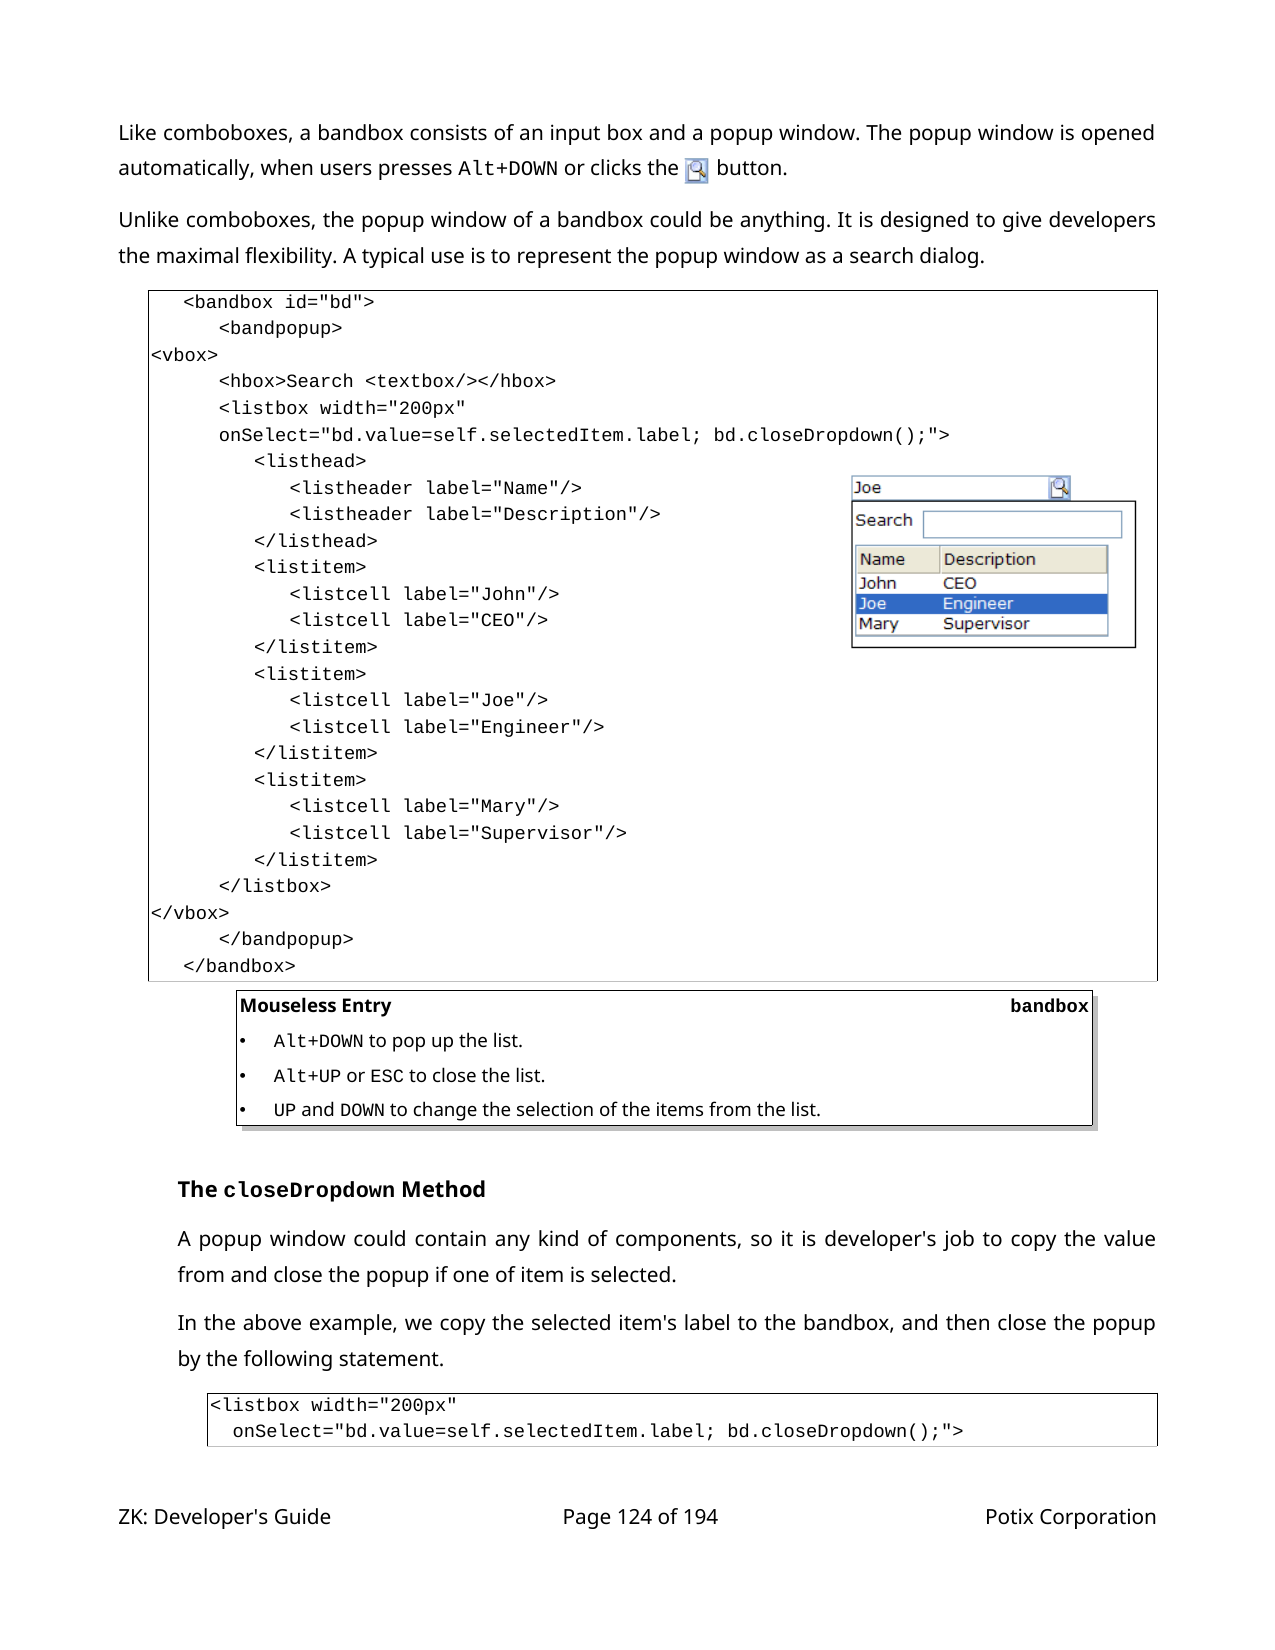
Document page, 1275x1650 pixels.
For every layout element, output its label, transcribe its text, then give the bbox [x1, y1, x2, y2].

text A popup window could contain any kind of components, so it is developer's job to copy the value from and close the popup if one of item is selected. [177, 1224, 1157, 1288]
text <bandbox id="bd"> <bandpopup> <vbox> <hbox>Search <textbox/></hbox> <listbox width="200px" onSelect="bd.value=self.selectedItem.label; bd.closeDropdown();"> <listhead> <listheader label="Name"/> <listheader label="Description"/> </listhead> <listitem> <listcell label="John"/> <listcell label="CEO"/> </listitem> <listitem> <listcell label="Joe"/> <listcell label="Engineer"/> </listitem> <listitem> <listcell label="Mary"/> <listcell label="Supervisor"/> </listitem> </listbox> </vbox> </bandpopup> </bandbox> [149, 291, 1157, 981]
subtitle The closeDropdown Method [177, 1174, 1157, 1204]
text In the above example, we copy the selected item's label to the bandbox, and then close the popup by the following statement. [177, 1308, 1157, 1372]
text Mouseless Entry bandbox [237, 991, 1092, 1018]
text Unlike comboboxes, the popup window of a bandbox could be anything. It is designed to give developers the maximal flexibility. A typical use is to represent the popup window as a search dialog. [118, 206, 1157, 269]
picture [849, 473, 1140, 652]
list Alt+DOWN to pop up the list. [237, 1024, 1092, 1053]
list UP and DOWN to change the selection of the items from the list. [237, 1093, 1092, 1125]
list Alt+UP or ESC to close the list. [237, 1059, 1092, 1088]
text Like comboboxes, a bandbox consists of an input box and a popup window. The popup window is opened automatically, when users presses Alt+DOWN or clicks the button. [118, 118, 1157, 185]
text <listbox width="200px" onSelect="bd.value=self.selectedItem.label; bd.closeDropdown();"> [208, 1394, 1157, 1446]
picture [684, 157, 711, 185]
